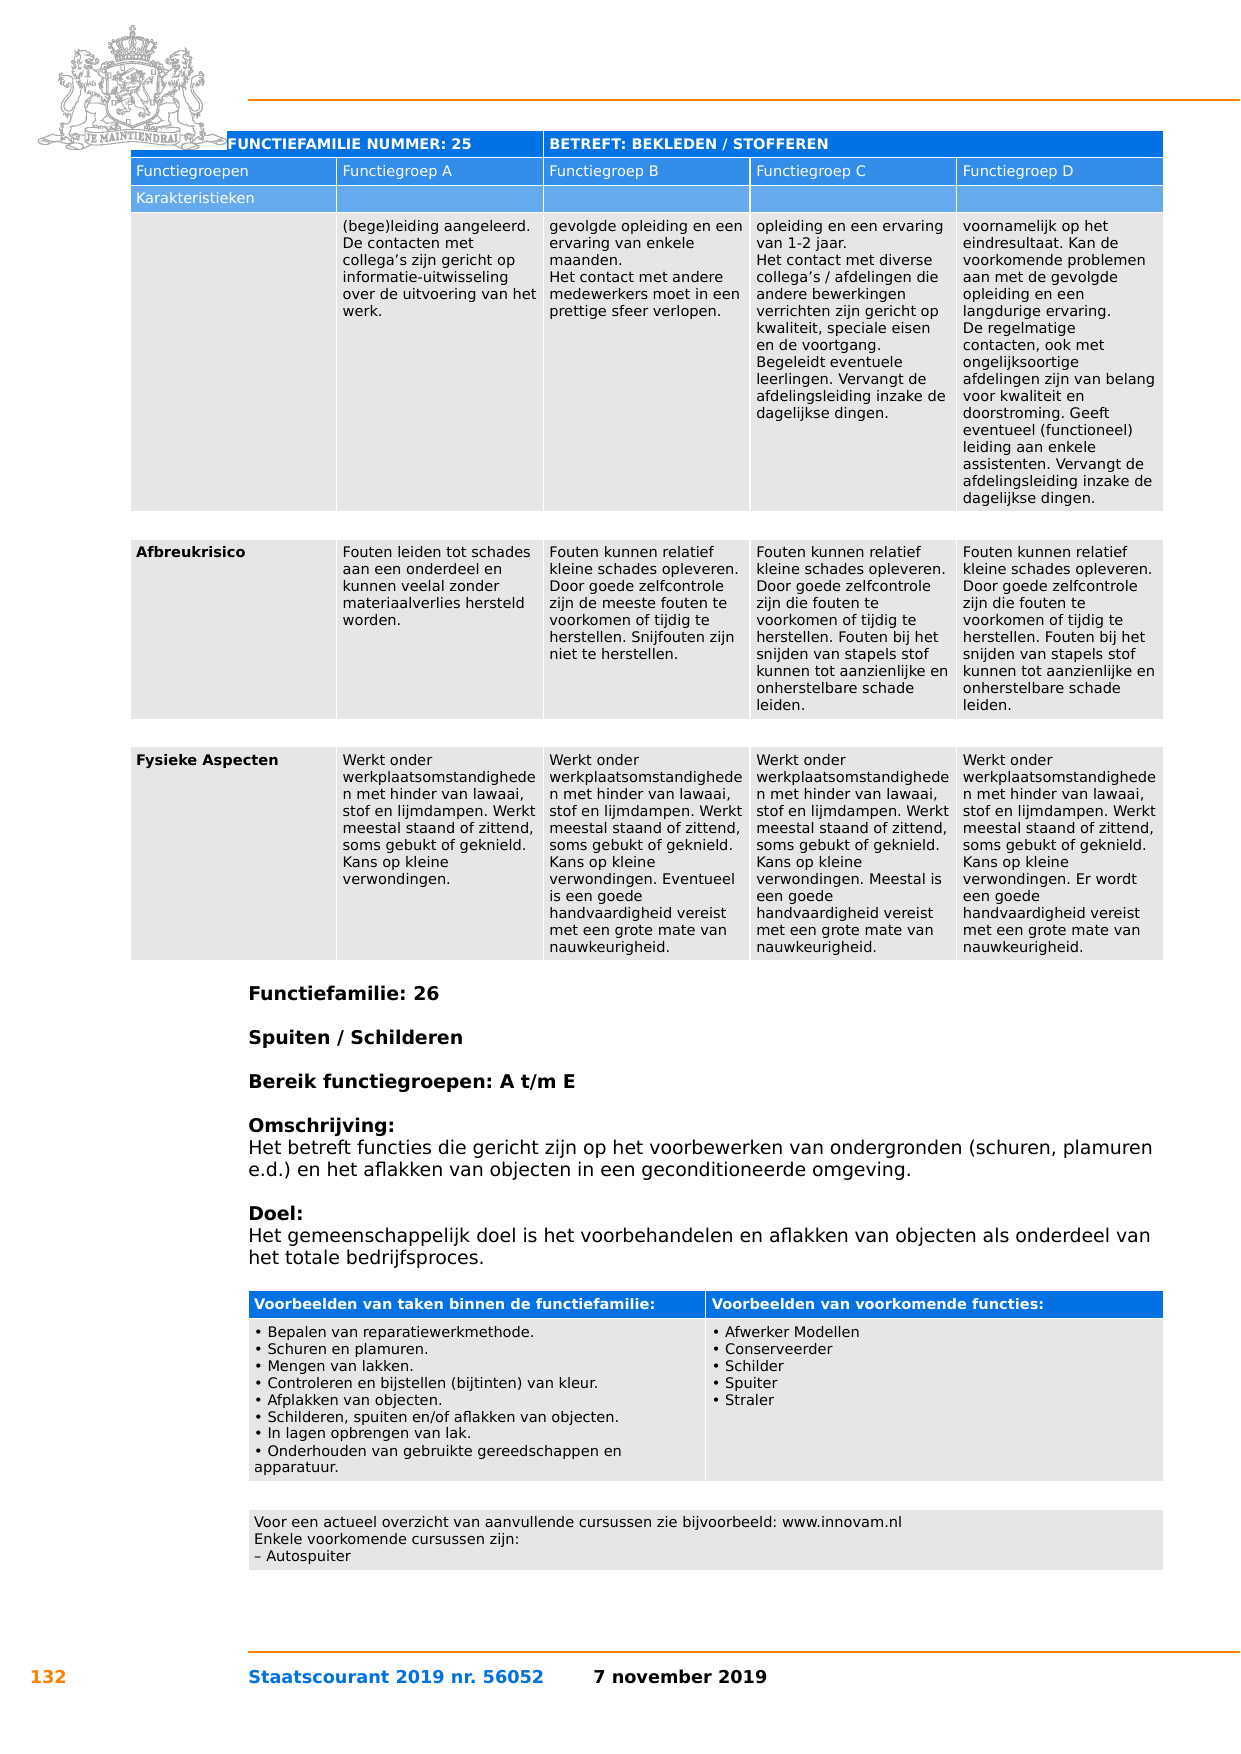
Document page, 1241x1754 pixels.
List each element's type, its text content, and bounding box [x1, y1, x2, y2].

table_cell • Afwerker Modellen • Conserveerder • Schilder • Spuiter • Straler [706, 1319, 1163, 1481]
table_cell [249, 1482, 1163, 1508]
table_cell [957, 512, 1163, 538]
table_header BETREFT: BEKLEDEN / STOFFEREN [544, 131, 1163, 157]
table_cell Voor een actueel overzicht van aanvullende cursussen zie bijvoorbeeld: www.innovam.nl Enkele voorkomende cursussen zijn: – Autospuiter [249, 1510, 1163, 1570]
table_cell • Bepalen van reparatiewerkmethode. • Schuren en plamuren. • Mengen van lakken. • Controleren en bijstellen (bijtinten) van kleur. • Afplakken van objecten. • Schilderen, spuiten en/of aflakken van objecten. • In lagen opbrengen van lak. • Onderhouden van gebruikte gereedschappen en apparatuur. [249, 1319, 705, 1481]
table_cell Functiegroep B [544, 158, 749, 185]
table_header Voorbeelden van voorkomende functies: [706, 1291, 1163, 1318]
text Doel: [248, 1203, 1163, 1224]
picture [38, 25, 227, 150]
text Het gemeenschappelijk doel is het voorbehandelen en aflakken van objecten als onderdeel van het totale bedrijfsproces. [248, 1224, 1163, 1268]
subtitle Bereik functiegroepen: A t/m E [248, 1071, 1163, 1093]
table_cell [751, 186, 956, 212]
table_cell [544, 720, 749, 746]
table_cell Werkt onder werkplaatsomstandigheden met hinder van lawaai, stof en lijmdampen. Werkt meestal staand of zittend, soms gebukt of geknield. Kans op kleine verwondingen. Er wordt een goede handvaardigheid vereist met een grote mate van nauwkeurigheid. [957, 747, 1163, 960]
table_cell (bege)leiding aangeleerd. De contacten met collega’s zijn gericht op informatie-uitwisseling over de uitvoering van het werk. [337, 213, 543, 511]
table_cell gevolgde opleiding en een ervaring van enkele maanden. Het contact met andere medewerkers moet in een prettige sfeer verlopen. [544, 213, 749, 511]
table_cell Werkt onder werkplaatsomstandigheden met hinder van lawaai, stof en lijmdampen. Werkt meestal staand of zittend, soms gebukt of geknield. Kans op kleine verwondingen. Meestal is een goede handvaardigheid vereist met een grote mate van nauwkeurigheid. [751, 747, 956, 960]
table_cell Functiegroep C [751, 158, 956, 185]
table_cell opleiding en een ervaring van 1-2 jaar. Het contact met diverse collega’s / afdelingen die andere bewerkingen verrichten zijn gericht op kwaliteit, speciale eisen en de voortgang. Begeleidt eventuele leerlingen. Vervangt de afdelingsleiding inzake de dagelijkse dingen. [751, 213, 956, 511]
table_cell [544, 512, 749, 538]
text Het betreft functies die gericht zijn op het voorbewerken van ondergronden (schuren, plamuren e.d.) en het aflakken van objecten in een geconditioneerde omgeving. [248, 1137, 1163, 1181]
table_cell voornamelijk op het eindresultaat. Kan de voorkomende problemen aan met de gevolgde opleiding en een langdurige ervaring. De regelmatige contacten, ook met ongelijksoortige afdelingen zijn van belang voor kwaliteit en doorstroming. Geeft eventueel (functioneel) leiding aan enkele assistenten. Vervangt de afdelingsleiding inzake de dagelijkse dingen. [957, 213, 1163, 511]
table_cell Fouten leiden tot schades aan een onderdeel en kunnen veelal zonder materiaalverlies hersteld worden. [337, 540, 543, 719]
table_cell Functiegroep A [337, 158, 543, 185]
table_cell Karakteristieken [131, 186, 336, 212]
table_cell [131, 512, 336, 538]
table_cell [337, 186, 543, 212]
subtitle Spuiten / Schilderen [248, 1027, 1163, 1049]
subtitle Functiefamilie: 26 [248, 983, 1163, 1005]
table_cell Fouten kunnen relatief kleine schades opleveren. Door goede zelfcontrole zijn die fouten te voorkomen of tijdig te herstellen. Fouten bij het snijden van stapels stof kunnen tot aanzienlijke en onherstelbare schade leiden. [957, 540, 1163, 719]
table_cell [131, 213, 336, 511]
table_cell Functiegroepen [131, 158, 336, 185]
table_header Voorbeelden van taken binnen de functiefamilie: [249, 1291, 705, 1318]
table_cell [957, 720, 1163, 746]
table_cell [957, 186, 1163, 212]
table_cell Fouten kunnen relatief kleine schades opleveren. Door goede zelfcontrole zijn de meeste fouten te voorkomen of tijdig te herstellen. Snijfouten zijn niet te herstellen. [544, 540, 749, 719]
table_cell Afbreukrisico [131, 540, 336, 719]
table_cell Werkt onder werkplaatsomstandigheden met hinder van lawaai, stof en lijmdampen. Werkt meestal staand of zittend, soms gebukt of geknield. Kans op kleine verwondingen. [337, 747, 543, 960]
table_cell Fouten kunnen relatief kleine schades opleveren. Door goede zelfcontrole zijn die fouten te voorkomen of tijdig te herstellen. Fouten bij het snijden van stapels stof kunnen tot aanzienlijke en onherstelbare schade leiden. [751, 540, 956, 719]
table_cell [751, 720, 956, 746]
table_cell [131, 720, 336, 746]
table_cell [337, 720, 543, 746]
table_cell Fysieke Aspecten [131, 747, 336, 960]
table_header FUNCTIEFAMILIE NUMMER: 25 [131, 131, 543, 157]
table_cell [751, 512, 956, 538]
table_cell Werkt onder werkplaatsomstandigheden met hinder van lawaai, stof en lijmdampen. Werkt meestal staand of zittend, soms gebukt of geknield. Kans op kleine verwondingen. Eventueel is een goede handvaardigheid vereist met een grote mate van nauwkeurigheid. [544, 747, 749, 960]
text Omschrijving: [248, 1115, 1163, 1137]
table_cell [337, 512, 543, 538]
table_cell Functiegroep D [957, 158, 1163, 185]
table_cell [544, 186, 749, 212]
